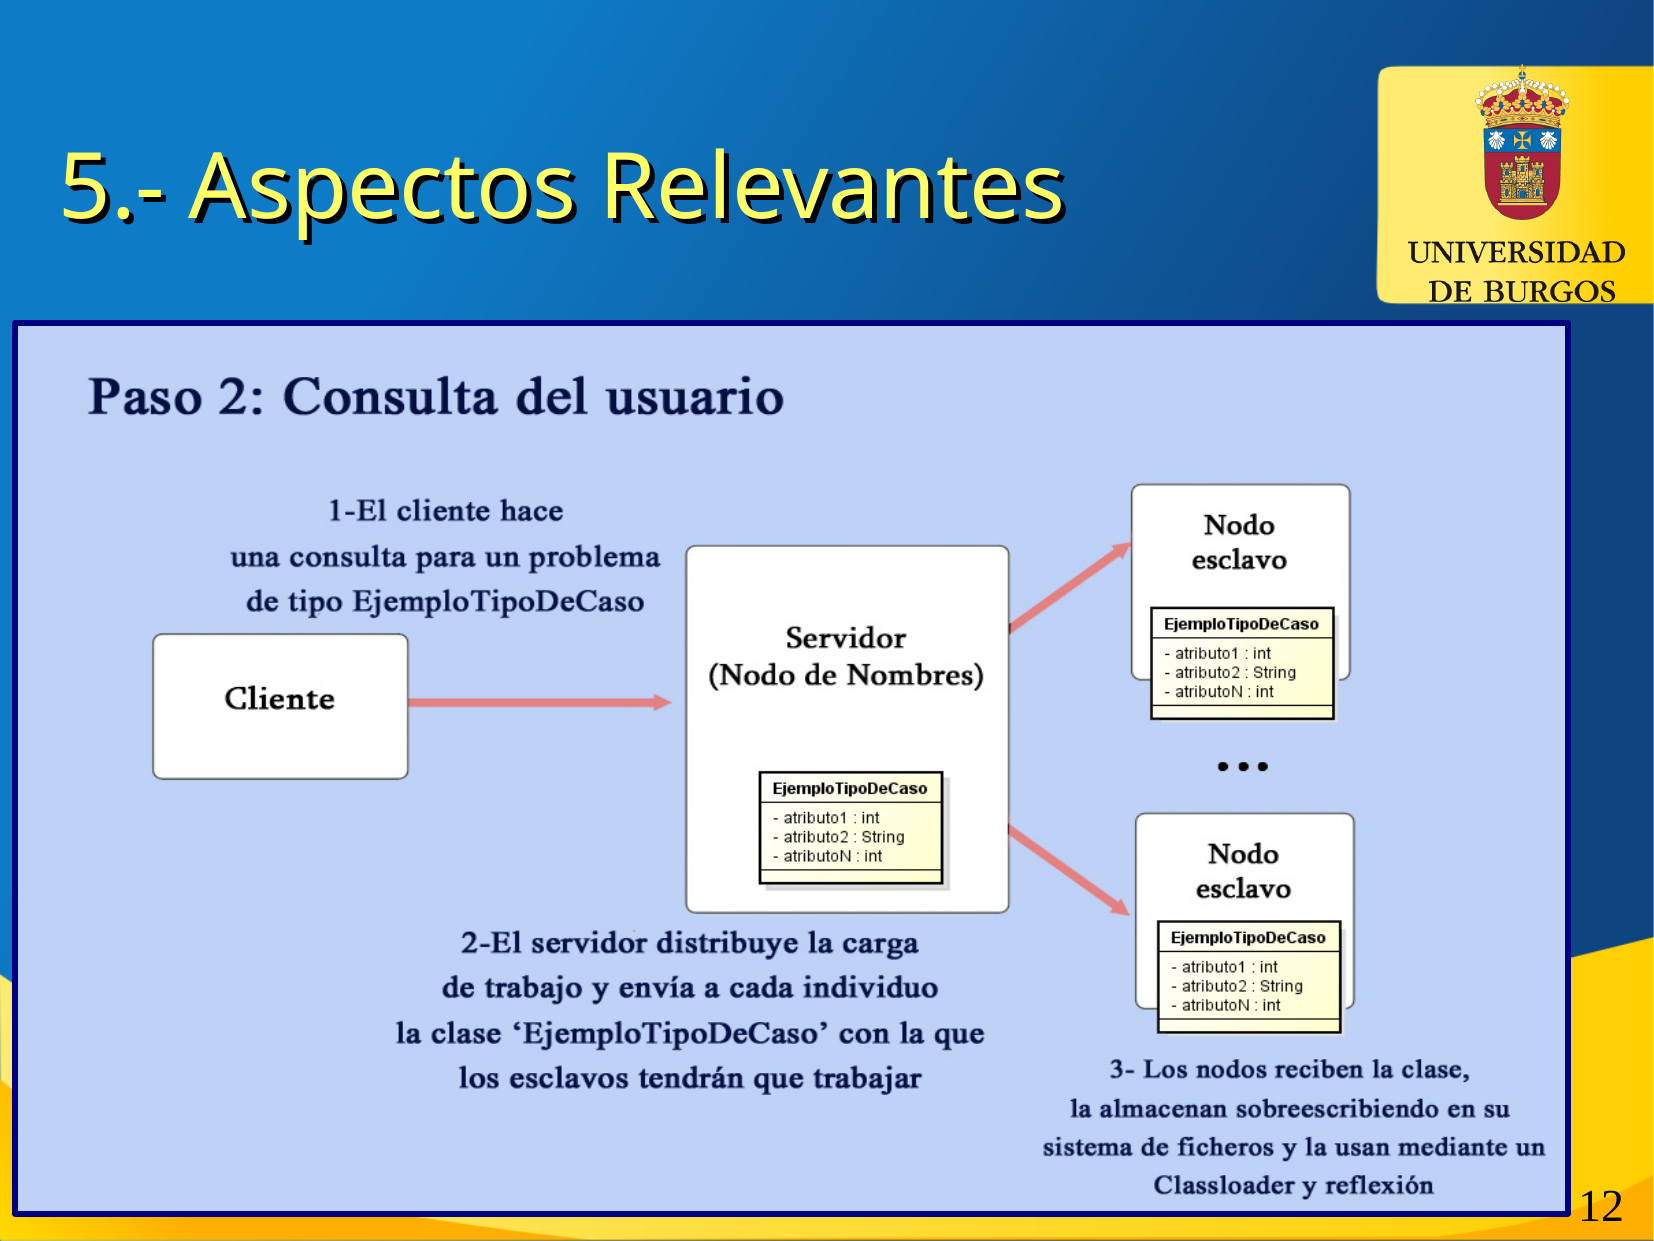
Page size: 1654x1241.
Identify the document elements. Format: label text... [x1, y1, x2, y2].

picture [0, 0, 1654, 1241]
title 5.- Aspectos Relevantes [59, 70, 1335, 296]
